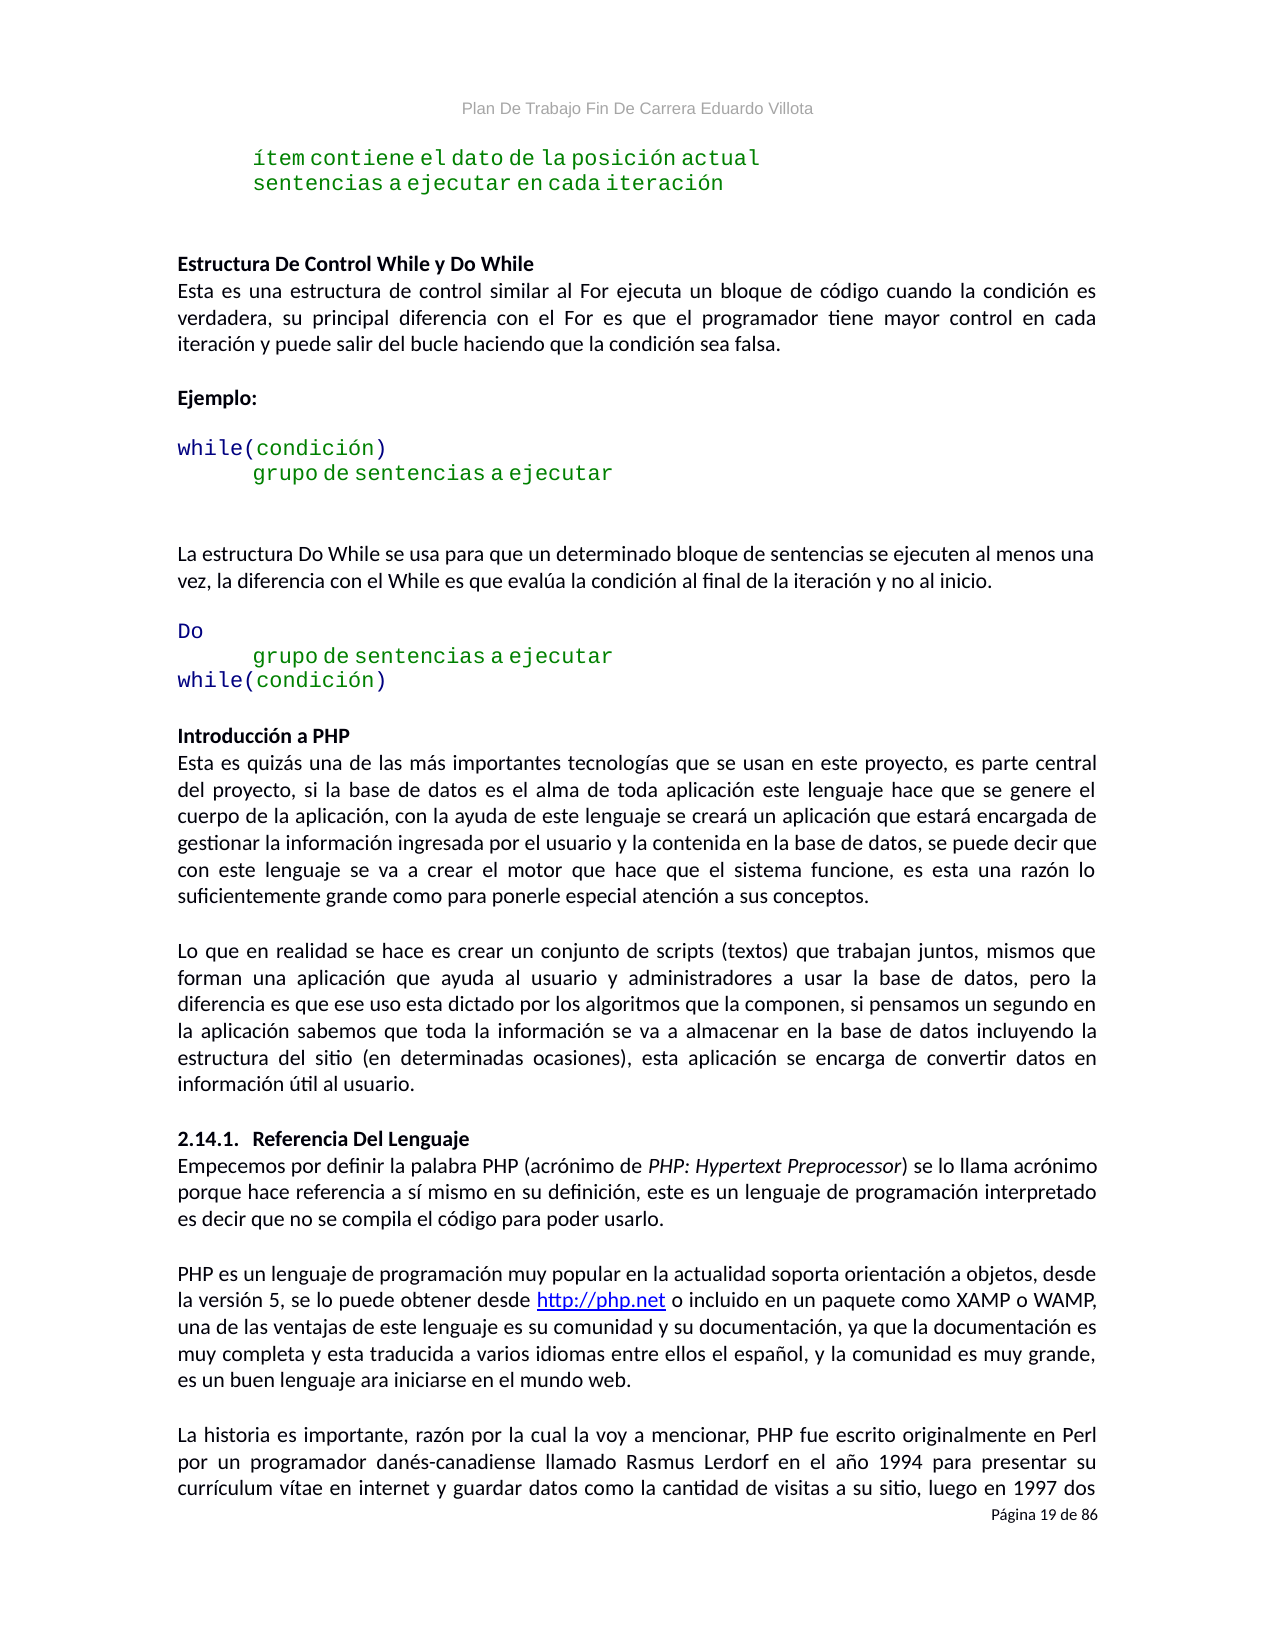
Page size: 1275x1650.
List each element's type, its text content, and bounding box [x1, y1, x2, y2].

text Estructura De Control While y Do While [177, 251, 1098, 277]
text sentencias a ejecutar en cada iteración [177, 172, 1098, 197]
text La historia es importante, razón por la cual la voy a mencionar, PHP fue escrito originalmente en Perl por un programador danés-canadiense llamado Rasmus Lerdorf en el año 1994 para presentar su currículum vítae en internet y guardar datos como la cantidad de visitas a su sitio, luego en 1997 dos [177, 1421, 1098, 1501]
text Esta es una estructura de control similar al For ejecuta un bloque de código cuando la condición es verdadera, su principal diferencia con el For es que el programador tiene mayor control en cada iteración y puede salir del bucle haciendo que la condición sea falsa. [177, 277, 1098, 357]
text Esta es quizás una de las más importantes tecnologías que se usan en este proyecto, es parte central del proyecto, si la base de datos es el alma de toda aplicación este lenguaje hace que se genere el cuerpo de la aplicación, con la ayuda de este lenguaje se creará un aplicación que estará encargada de gestionar la información ingresada por el usuario y la contenida en la base de datos, se puede decir que con este lenguaje se va a crear el motor que hace que el sistema funcione, es esta una razón lo suficientemente grande como para ponerle especial atención a sus conceptos. [177, 749, 1098, 909]
text while(condición) [177, 437, 1098, 462]
text 2.14.1. Referencia Del Lenguaje [177, 1125, 1098, 1152]
text Lo que en realidad se hace es crear un conjunto de scripts (textos) que trabajan juntos, mismos que forman una aplicación que ayuda al usuario y administradores a usar la base de datos, pero la diferencia es que ese uso esta dictado por los algoritmos que la componen, si pensamos un segundo en la aplicación sabemos que toda la información se va a almacenar en la base de datos incluyendo la estructura del sitio (en determinadas ocasiones), esta aplicación se encarga de convertir datos en información útil al usuario. [177, 937, 1098, 1097]
text ítem contiene el dato de la posición actual [177, 148, 1098, 172]
text Ejemplo: [177, 384, 1098, 411]
text while(condición) [177, 670, 1098, 694]
text Empecemos por definir la palabra PHP (acrónimo de PHP: Hypertext Preprocessor) se lo llama acrónimo porque hace referencia a sí mismo en su definición, este es un lenguaje de programación interpretado es decir que no se compila el código para poder usarlo. [177, 1152, 1098, 1232]
text La estructura Do While se usa para que un determinado bloque de sentencias se ejecuten al menos una vez, la diferencia con el While es que evalúa la condición al final de la iteración y no al inicio. [177, 540, 1098, 593]
text grupo de sentencias a ejecutar [177, 462, 1098, 487]
text Do [177, 620, 1098, 645]
text Introducción a PHP [177, 722, 1098, 749]
text grupo de sentencias a ejecutar [177, 645, 1098, 670]
text PHP es un lenguaje de programación muy popular en la actualidad soporta orientación a objetos, desde la versión 5, se lo puede obtener desde http://php.net o incluido en un paquete como XAMP o WAMP, una de las ventajas de este lenguaje es su comunidad y su documentación, ya que la documentación es muy completa y esta traducida a varios idiomas entre ellos el español, y la comunidad es muy grande, es un buen lenguaje ara iniciarse en el mundo web. [177, 1260, 1098, 1393]
